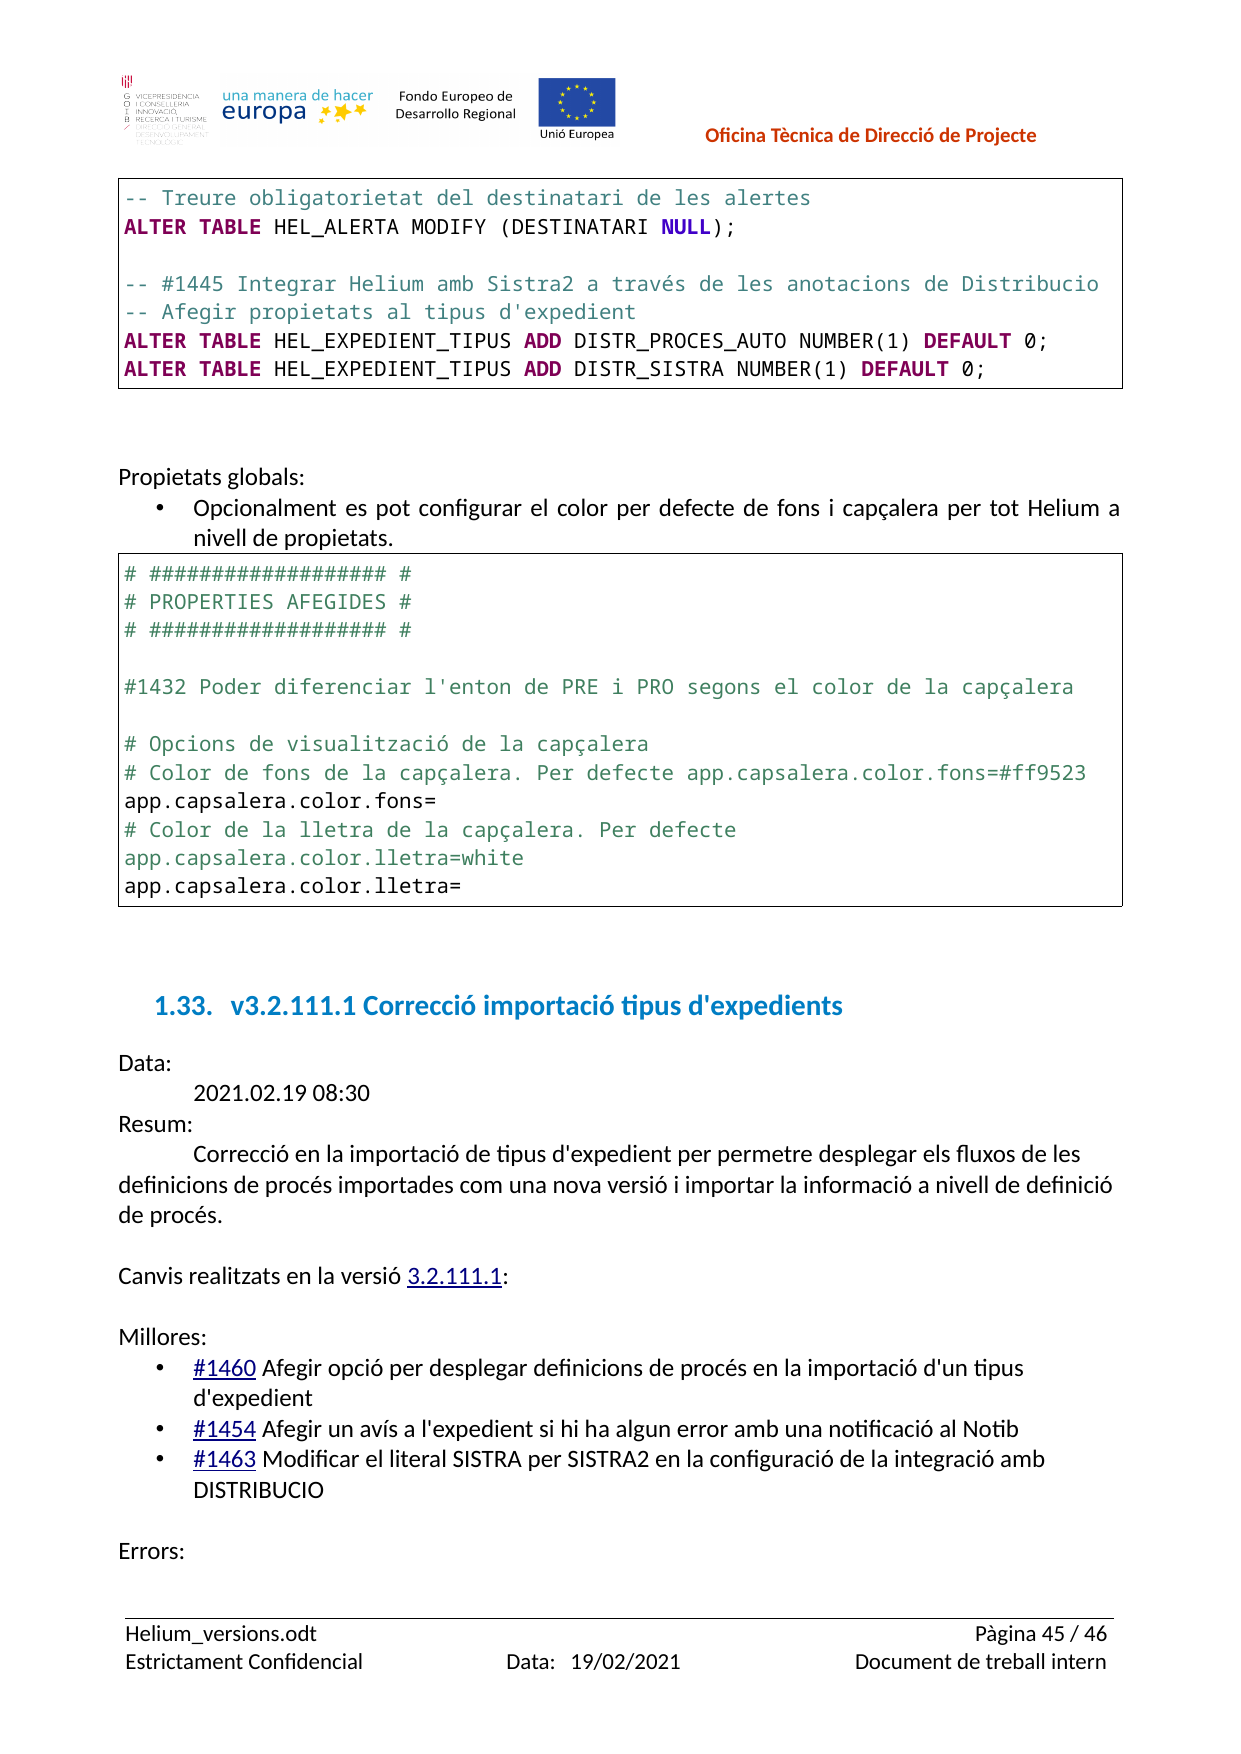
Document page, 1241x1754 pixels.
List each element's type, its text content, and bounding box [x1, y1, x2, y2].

picture [118, 73, 213, 147]
text Millores: [118, 1321, 1122, 1352]
text Errors: [118, 1535, 1122, 1566]
text Canvis realitzats en la versió 3.2.111.1: [118, 1260, 1122, 1291]
list #1454 Afegir un avís a l'expedient si hi ha algun error amb una notificació al Notib [156, 1413, 1122, 1443]
table_header # ################### # # PROPERTIES AFEGIDES # # ################### # #1432 Poder diferenciar l'enton de PRE i PRO segons el color de la capçalera # Opcions de visualització de la capçalera # Color de fons de la capçalera. Per defecte app.capsalera.color.fons=#ff9523 app.capsalera.color.fons= # Color de la lletra de la capçalera. Per defecte app.capsalera.color.lletra=white app.capsalera.color.lletra= [119, 554, 1122, 906]
text Propietats globals: [118, 461, 1122, 492]
text Resum: [118, 1108, 1122, 1138]
subtitle v3.2.111.1 Correcció importació tipus d'expedients [153, 987, 1122, 1023]
table_header -- Treure obligatorietat del destinatari de les alertes ALTER TABLE HEL_ALERTA MODIFY (DESTINATARI NULL); -- #1445 Integrar Helium amb Sistra2 a través de les anotacions de Distribucio -- Afegir propietats al tipus d'expedient ALTER TABLE HEL_EXPEDIENT_TIPUS ADD DISTR_PROCES_AUTO NUMBER(1) DEFAULT 0; ALTER TABLE HEL_EXPEDIENT_TIPUS ADD DISTR_SISTRA NUMBER(1) DEFAULT 0; [119, 179, 1122, 388]
list Opcionalment es pot configurar el color per defecte de fons i capçalera per tot Helium a nivell de propietats. [156, 492, 1122, 553]
text Correcció en la importació de tipus d'expedient per permetre desplegar els fluxos de les definicions de procés importades com una nova versió i importar la informació a nivell de definició de procés. [118, 1138, 1122, 1230]
text 2021.02.19 08:30 [118, 1077, 1122, 1108]
picture [219, 73, 621, 147]
list #1463 Modificar el literal SISTRA per SISTRA2 en la configuració de la integració amb DISTRIBUCIO [156, 1443, 1122, 1504]
list #1460 Afegir opció per desplegar definicions de procés en la importació d'un tipus d'expedient [156, 1352, 1122, 1413]
text Data: [118, 1047, 1122, 1077]
